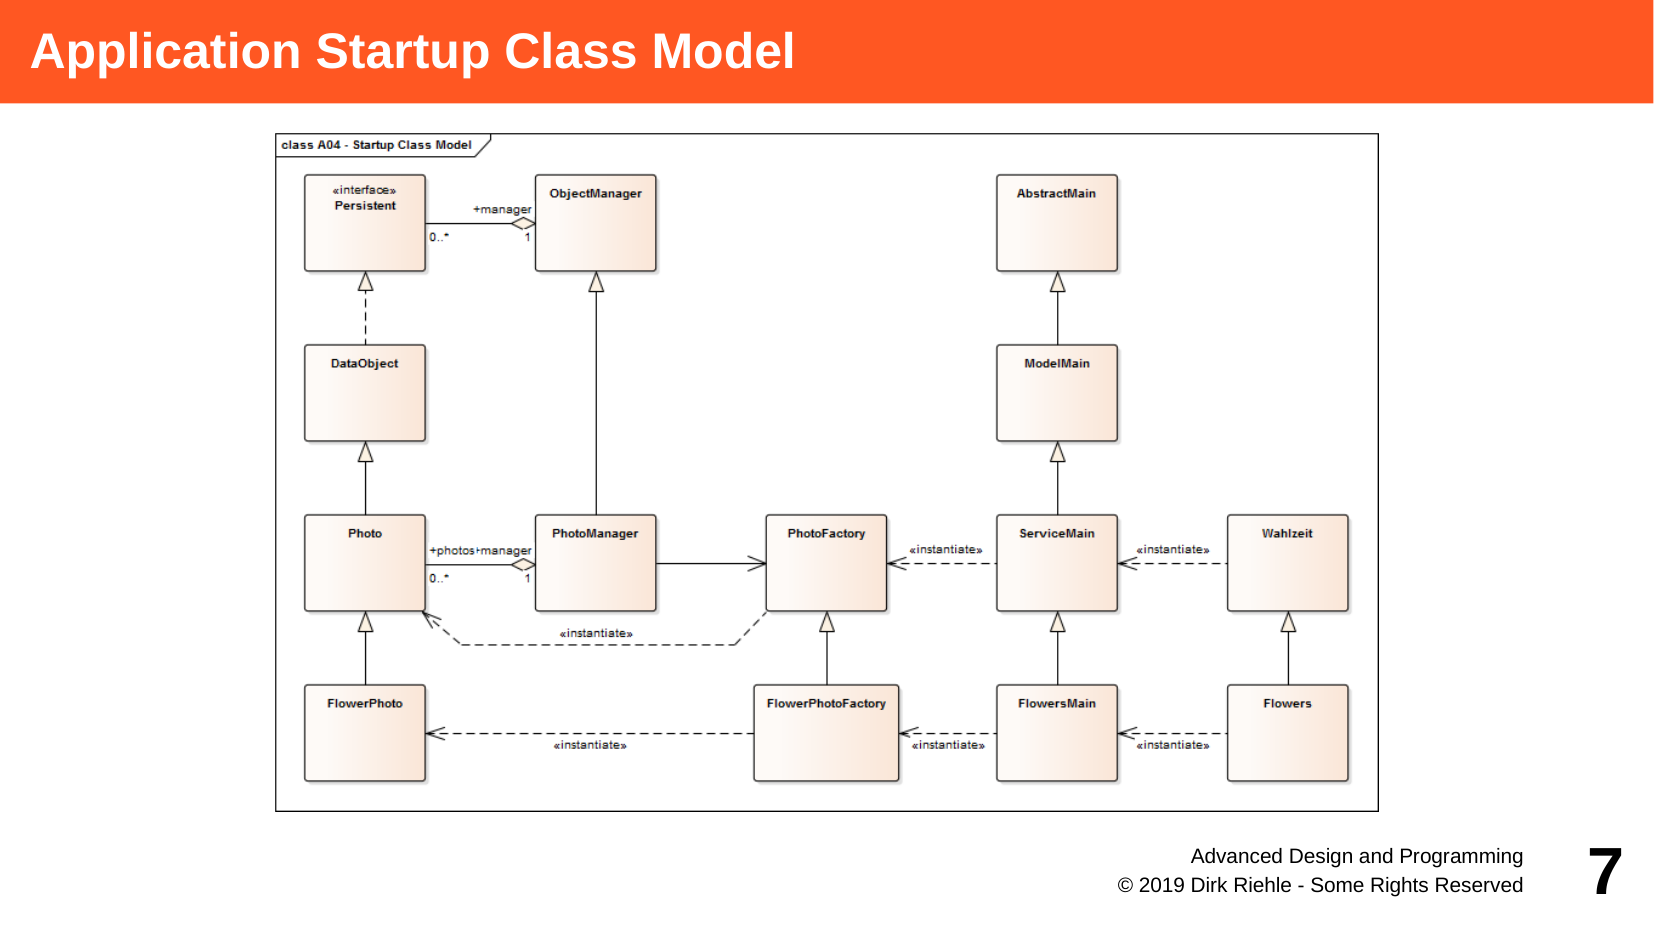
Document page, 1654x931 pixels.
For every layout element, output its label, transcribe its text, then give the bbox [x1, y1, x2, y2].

title Application Startup Class Model [0, 0, 1654, 104]
picture [274, 132, 1379, 813]
